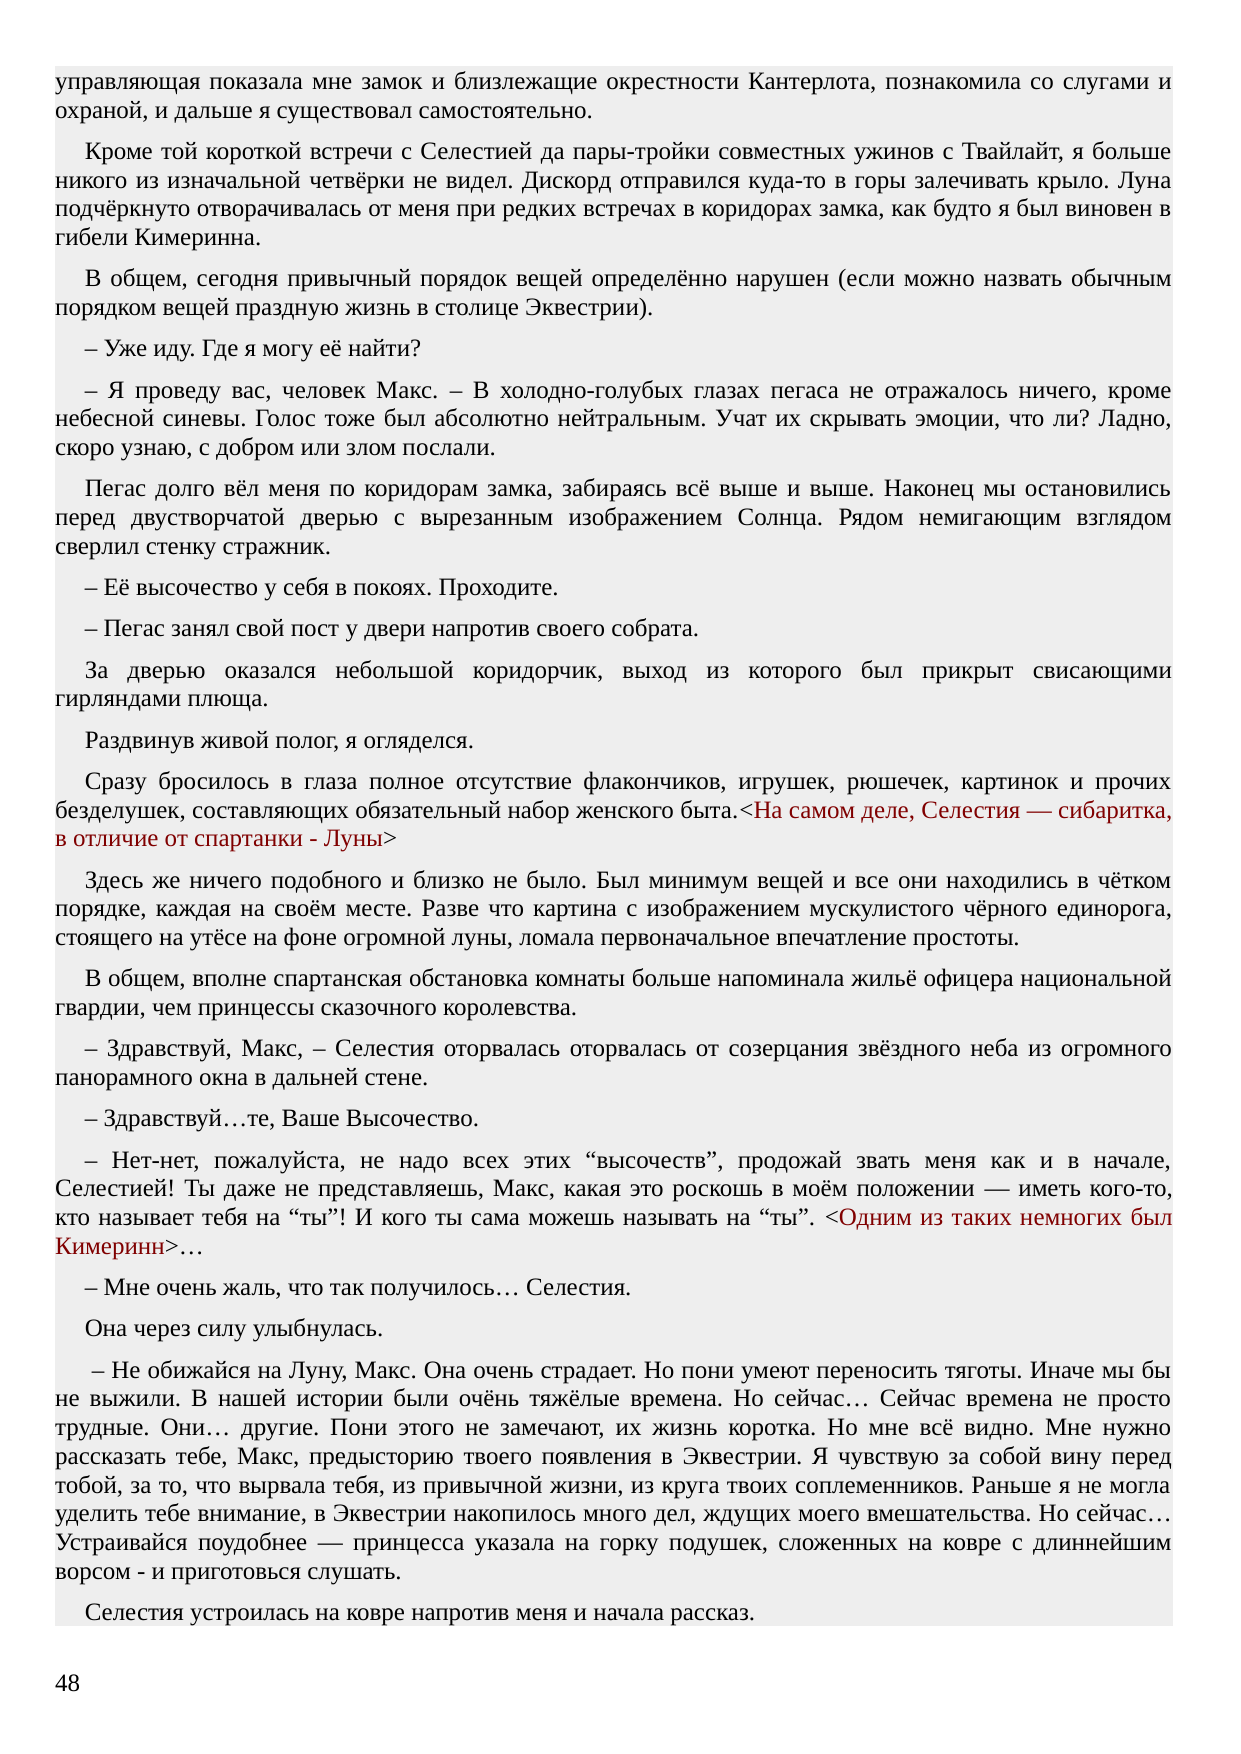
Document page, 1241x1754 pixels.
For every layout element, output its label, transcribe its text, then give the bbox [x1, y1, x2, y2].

text – Уже иду. Где я могу её найти? [55, 333, 1173, 362]
text В общем, сегодня привычный порядок вещей определённо нарушен (если можно назвать обычным порядком вещей праздную жизнь в столице Эквестрии). [55, 263, 1173, 321]
text – Пегас занял свой пост у двери напротив своего собрата. [55, 613, 1173, 642]
text Сразу бросилось в глаза полное отсутствие флакончиков, игрушек, рюшечек, картинок и прочих безделушек, составляющих обязательный набор женского быта.<На самом деле, Селестия — сибаритка, в отличие от спартанки - Луны> [55, 766, 1173, 852]
text За дверью оказался небольшой коридорчик, выход из которого был прикрыт свисающими гирляндами плюща. [55, 655, 1173, 712]
text – Я проведу вас, человек Макс. – В холодно-голубых глазах пегаса не отражалось ничего, кроме небесной синевы. Голос тоже был абсолютно нейтральным. Учат их скрывать эмоции, что ли? Ладно, скоро узнаю, с добром или злом послали. [55, 375, 1173, 461]
text Здесь же ничего подобного и близко не было. Был минимум вещей и все они находились в чётком порядке, каждая на своём месте. Разве что картина с изображением мускулистого чёрного единорога, стоящего на утёсе на фоне огромной луны, ломала первоначальное впечатление простоты. [55, 865, 1173, 951]
text – Не обижайся на Луну, Макс. Она очень страдает. Но пони умеют переносить тяготы. Иначе мы бы не выжили. В нашей истории были очёнь тяжёлые времена. Но сейчас… Сейчас времена не просто трудные. Они… другие. Пони этого не замечают, их жизнь коротка. Но мне всё видно. Мне нужно рассказать тебе, Макс, предысторию твоего появления в Эквестрии. Я чувствую за собой вину перед тобой, за то, что вырвала тебя, из привычной жизни, из круга твоих соплеменников. Раньше я не могла уделить тебе внимание, в Эквестрии накопилось много дел, ждущих моего вмешательства. Но сейчас… Устраивайся поудобнее — принцесса указала на горку подушек, сложенных на ковре с длиннейшим ворсом - и приготовься слушать. [55, 1355, 1173, 1585]
text Пегас долго вёл меня по коридорам замка, забираясь всё выше и выше. Наконец мы остановились перед двустворчатой дверью с вырезанным изображением Солнца. Рядом немигающим взглядом сверлил стенку стражник. [55, 473, 1173, 560]
text – Здравствуй…те, Ваше Высочество. [55, 1103, 1173, 1132]
text управляющая показала мне замок и близлежащие окрестности Кантерлота, познакомила со слугами и охраной, и дальше я существовал самостоятельно. [55, 66, 1173, 123]
text Кроме той короткой встречи с Селестией да пары-тройки совместных ужинов с Твайлайт, я больше никого из изначальной четвёрки не видел. Дискорд отправился куда-то в горы залечивать крыло. Луна подчёркнуто отворачивалась от меня при редких встречах в коридорах замка, как будто я был виновен в гибели Кимеринна. [55, 136, 1173, 251]
text – Мне очень жаль, что так получилось… Селестия. [55, 1272, 1173, 1301]
text Она через силу улыбнулась. [55, 1313, 1173, 1342]
text – Её высочество у себя в покоях. Проходите. [55, 572, 1173, 601]
text Селестия устроилась на ковре напротив меня и начала рассказ. [55, 1597, 1173, 1626]
text – Здравствуй, Макс, – Селестия оторвалась оторвалась от созерцания звёздного неба из огромного панорамного окна в дальней стене. [55, 1033, 1173, 1091]
text – Нет-нет, пожалуйста, не надо всех этих “высочеств”, продожай звать меня как и в начале, Селестией! Ты даже не представляешь, Макс, какая это роскошь в моём положении — иметь кого-то, кто называет тебя на “ты”! И кого ты сама можешь называть на “ты”. <Одним из таких немногих был Кимеринн>… [55, 1145, 1173, 1260]
text Раздвинув живой полог, я огляделся. [55, 725, 1173, 753]
text В общем, вполне спартанская обстановка комнаты больше напоминала жильё офицера национальной гвардии, чем принцессы сказочного королевства. [55, 963, 1173, 1021]
